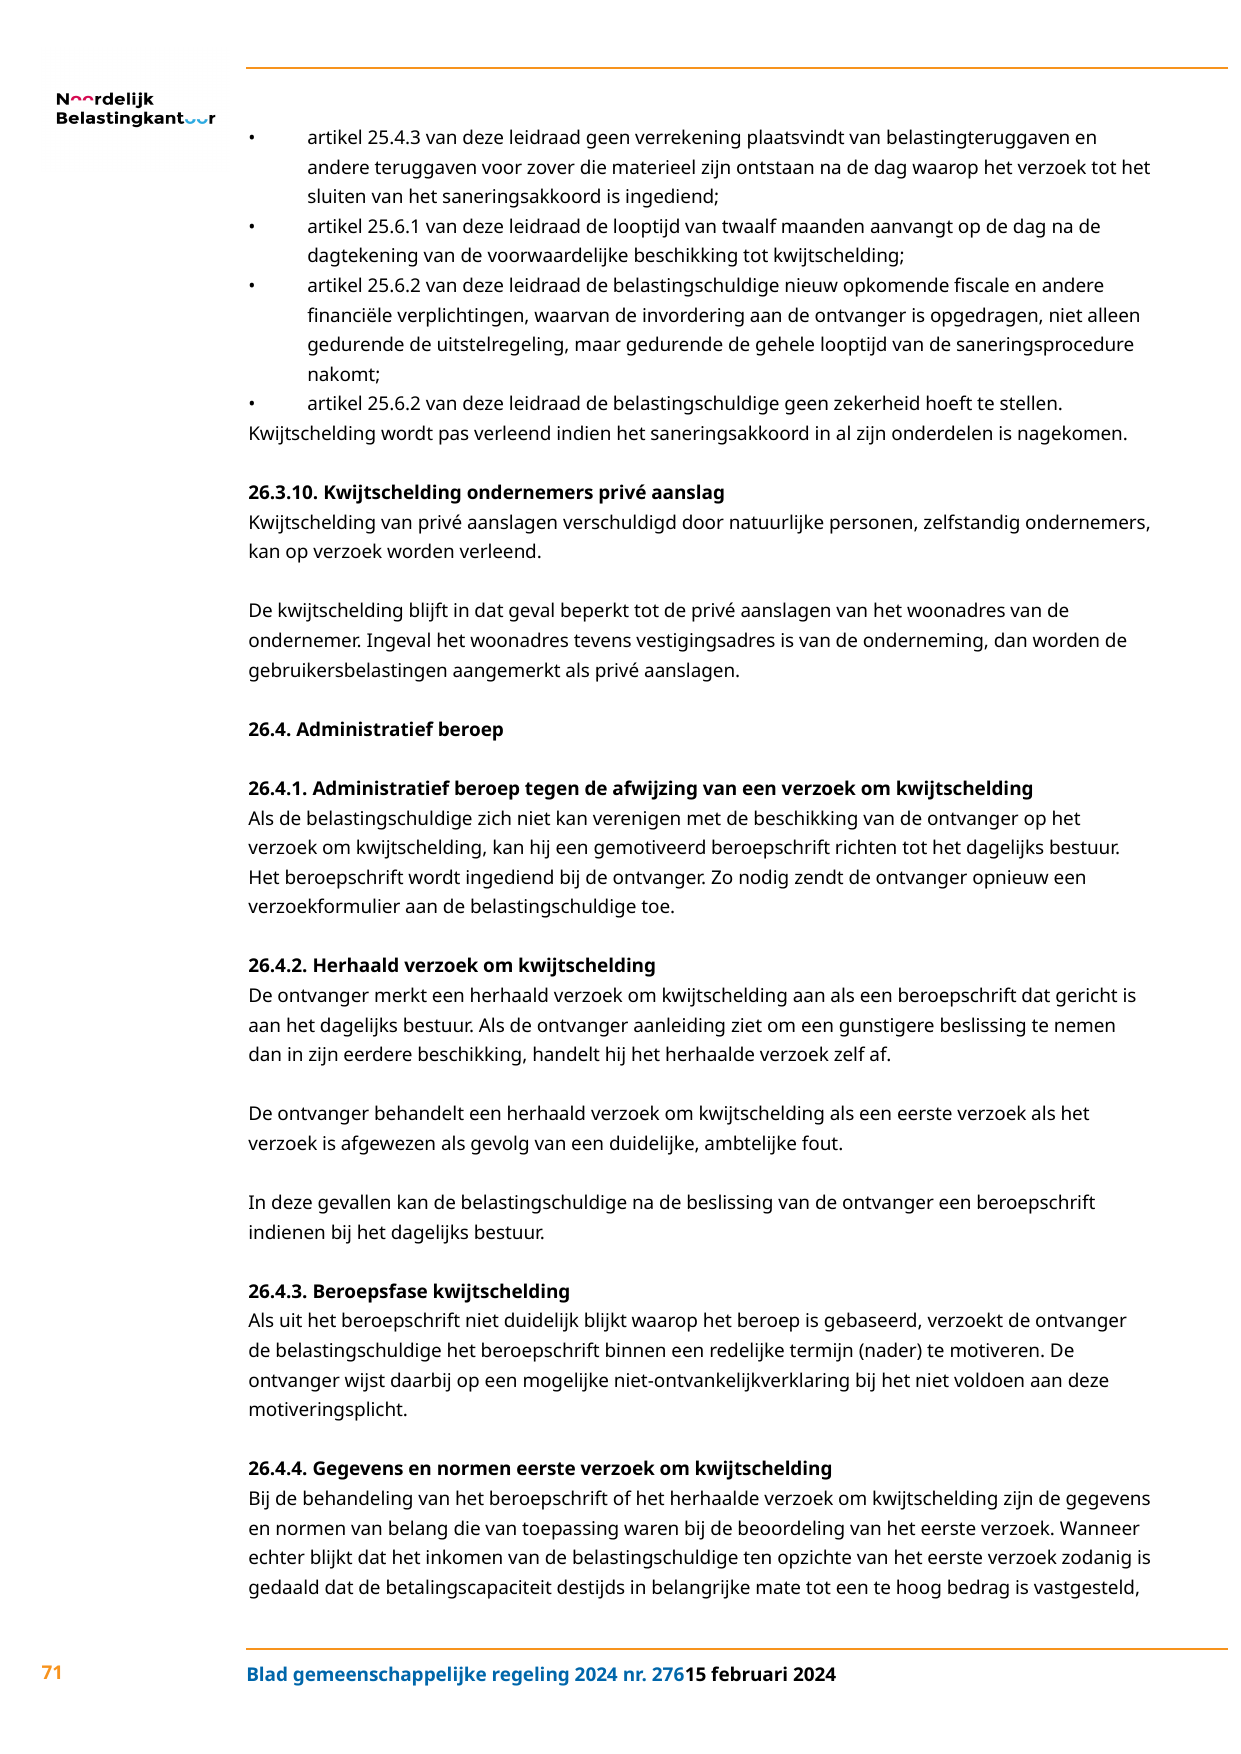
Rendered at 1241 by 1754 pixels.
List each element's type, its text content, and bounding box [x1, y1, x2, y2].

text Kwijtschelding van privé aanslagen verschuldigd door natuurlijke personen, zelfstandig ondernemers, kan op verzoek worden verleend. [248, 509, 1152, 564]
text Kwijtschelding wordt pas verleend indien het saneringsakkoord in al zijn onderdelen is nagekomen. [248, 420, 1152, 446]
list artikel 25.6.2 van deze leidraad de belastingschuldige nieuw opkomende fiscale en andere financiële verplichtingen, waarvan de invordering aan de ontvanger is opgedragen, niet alleen gedurende de uitstelregeling, maar gedurende de gehele looptijd van de saneringsprocedure nakomt; [248, 272, 1152, 387]
text Als de belastingschuldige zich niet kan verenigen met de beschikking van de ontvanger op het verzoek om kwijtschelding, kan hij een gemotiveerd beroepschrift richten tot het dagelijks bestuur. Het beroepschrift wordt ingediend bij de ontvanger. Zo nodig zendt de ontvanger opnieuw een verzoekformulier aan de belastingschuldige toe. [248, 805, 1152, 919]
text Bij de behandeling van het beroepschrift of het herhaalde verzoek om kwijtschelding zijn de gegevens en normen van belang die van toepassing waren bij de beoordeling van het eerste verzoek. Wanneer echter blijkt dat het inkomen van de belastingschuldige ten opzichte van het eerste verzoek zodanig is gedaald dat de betalingscapaciteit destijds in belangrijke mate tot een te hoog bedrag is vastgesteld, [248, 1485, 1152, 1600]
text In deze gevallen kan de belastingschuldige na de beslissing van de ontvanger een beroepschrift indienen bij het dagelijks bestuur. [248, 1189, 1152, 1245]
text 26.4.4. Gegevens en normen eerste verzoek om kwijtschelding [248, 1456, 1152, 1481]
picture [41, 47, 231, 172]
text 26.4.3. Beroepsfase kwijtschelding [248, 1278, 1152, 1304]
text 26.4. Administratief beroep [248, 716, 1152, 742]
text Als uit het beroepschrift niet duidelijk blijkt waarop het beroep is gebaseerd, verzoekt de ontvanger de belastingschuldige het beroepschrift binnen een redelijke termijn (nader) te motiveren. De ontvanger wijst daarbij op een mogelijke niet-ontvankelijkverklaring bij het niet voldoen aan deze motiveringsplicht. [248, 1308, 1152, 1422]
list artikel 25.4.3 van deze leidraad geen verrekening plaatsvindt van belastingteruggaven en andere teruggaven voor zover die materieel zijn ontstaan na de dag waarop het verzoek tot het sluiten van het saneringsakkoord is ingediend; [248, 124, 1152, 209]
list artikel 25.6.1 van deze leidraad de looptijd van twaalf maanden aanvangt op de dag na de dagtekening van de voorwaardelijke beschikking tot kwijtschelding; [248, 213, 1152, 268]
text De ontvanger merkt een herhaald verzoek om kwijtschelding aan als een beroepschrift dat gericht is aan het dagelijks bestuur. Als de ontvanger aanleiding ziet om een gunstigere beslissing te nemen dan in zijn eerdere beschikking, handelt hij het herhaalde verzoek zelf af. [248, 982, 1152, 1067]
list artikel 25.6.2 van deze leidraad de belastingschuldige geen zekerheid hoeft te stellen. [248, 391, 1152, 416]
text De ontvanger behandelt een herhaald verzoek om kwijtschelding als een eerste verzoek als het verzoek is afgewezen als gevolg van een duidelijke, ambtelijke fout. [248, 1101, 1152, 1156]
text 26.4.2. Herhaald verzoek om kwijtschelding [248, 953, 1152, 978]
text De kwijtschelding blijft in dat geval beperkt tot de privé aanslagen van het woonadres van de ondernemer. Ingeval het woonadres tevens vestigingsadres is van de onderneming, dan worden de gebruikersbelastingen aangemerkt als privé aanslagen. [248, 598, 1152, 683]
text 26.3.10. Kwijtschelding ondernemers privé aanslag [248, 479, 1152, 505]
text 26.4.1. Administratief beroep tegen de afwijzing van een verzoek om kwijtschelding [248, 775, 1152, 801]
